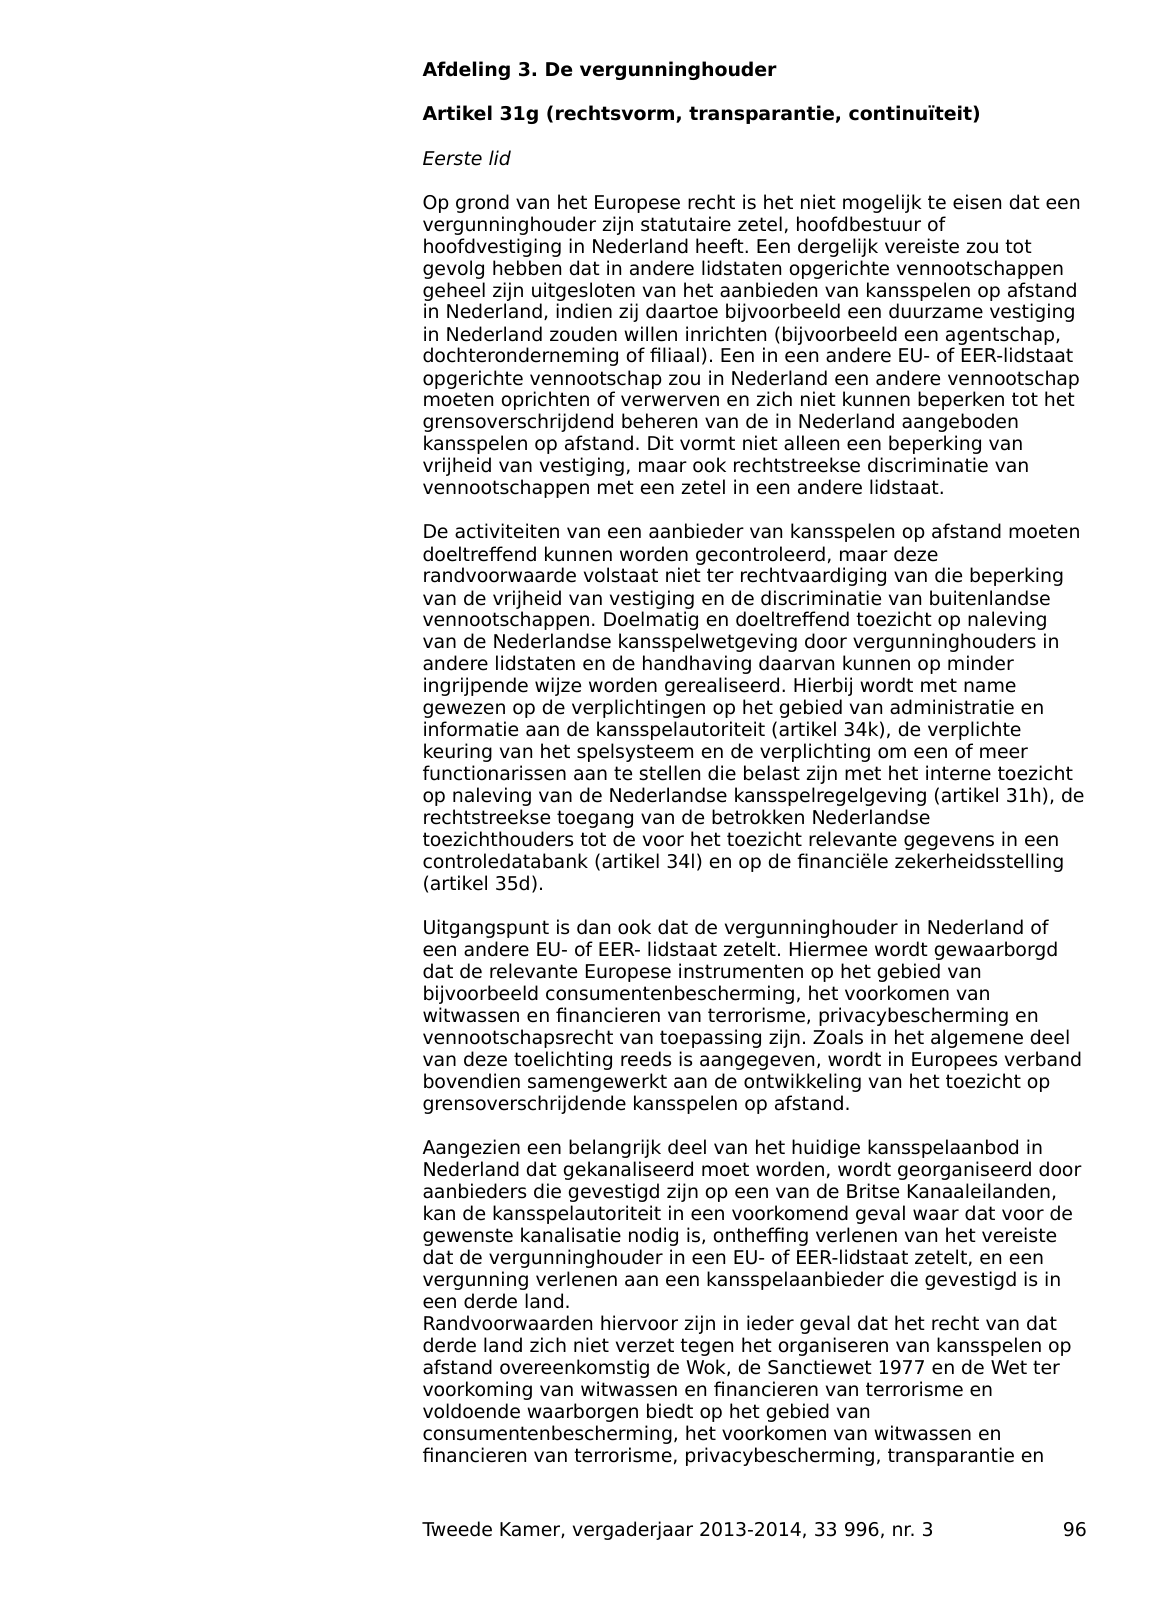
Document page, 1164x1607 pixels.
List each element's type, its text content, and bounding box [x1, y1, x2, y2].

text De activiteiten van een aanbieder van kansspelen op afstand moeten doeltreffend kunnen worden gecontroleerd, maar deze randvoorwaarde volstaat niet ter rechtvaardiging van die beperking van de vrijheid van vestiging en de discriminatie van buitenlandse vennootschappen. Doelmatig en doeltreffend toezicht op naleving van de Nederlandse kansspelwetgeving door vergunninghouders in andere lidstaten en de handhaving daarvan kunnen op minder ingrijpende wijze worden gerealiseerd. Hierbij wordt met name gewezen op de verplichtingen op het gebied van administratie en informatie aan de kansspelautoriteit (artikel 34k), de verplichte keuring van het spelsysteem en de verplichting om een of meer functionarissen aan te stellen die belast zijn met het interne toezicht op naleving van de Nederlandse kansspelregelgeving (artikel 31h), de rechtstreekse toegang van de betrokken Nederlandse toezichthouders tot de voor het toezicht relevante gegevens in een controledatabank (artikel 34l) en op de financiële zekerheidsstelling (artikel 35d). [422, 521, 1087, 895]
text Uitgangspunt is dan ook dat de vergunninghouder in Nederland of een andere EU- of EER- lidstaat zetelt. Hiermee wordt gewaarborgd dat de relevante Europese instrumenten op het gebied van bijvoorbeeld consumentenbescherming, het voorkomen van witwassen en financieren van terrorisme, privacybescherming en vennootschapsrecht van toepassing zijn. Zoals in het algemene deel van deze toelichting reeds is aangegeven, wordt in Europees verband bovendien samengewerkt aan de ontwikkeling van het toezicht op grensoverschrijdende kansspelen op afstand. [422, 917, 1087, 1115]
text Randvoorwaarden hiervoor zijn in ieder geval dat het recht van dat derde land zich niet verzet tegen het organiseren van kansspelen op afstand overeenkomstig de Wok, de Sanctiewet 1977 en de Wet ter voorkoming van witwassen en financieren van terrorisme en voldoende waarborgen biedt op het gebied van consumentenbescherming, het voorkomen van witwassen en financieren van terrorisme, privacybescherming, transparantie en [422, 1313, 1087, 1467]
subtitle Artikel 31g (rechtsvorm, transparantie, continuïteit) [422, 103, 1087, 125]
subtitle Afdeling 3. De vergunninghouder [422, 59, 1087, 81]
subtitle Eerste lid [422, 147, 1087, 169]
text Op grond van het Europese recht is het niet mogelijk te eisen dat een vergunninghouder zijn statutaire zetel, hoofdbestuur of hoofdvestiging in Nederland heeft. Een dergelijk vereiste zou tot gevolg hebben dat in andere lidstaten opgerichte vennootschappen geheel zijn uitgesloten van het aanbieden van kansspelen op afstand in Nederland, indien zij daartoe bijvoorbeeld een duurzame vestiging in Nederland zouden willen inrichten (bijvoorbeeld een agentschap, dochteronderneming of filiaal). Een in een andere EU- of EER-lidstaat opgerichte vennootschap zou in Nederland een andere vennootschap moeten oprichten of verwerven en zich niet kunnen beperken tot het grensoverschrijdend beheren van de in Nederland aangeboden kansspelen op afstand. Dit vormt niet alleen een beperking van vrijheid van vestiging, maar ook rechtstreekse discriminatie van vennootschappen met een zetel in een andere lidstaat. [422, 192, 1087, 499]
text Aangezien een belangrijk deel van het huidige kansspelaanbod in Nederland dat gekanaliseerd moet worden, wordt georganiseerd door aanbieders die gevestigd zijn op een van de Britse Kanaaleilanden, kan de kansspelautoriteit in een voorkomend geval waar dat voor de gewenste kanalisatie nodig is, ontheffing verlenen van het vereiste dat de vergunninghouder in een EU- of EER-lidstaat zetelt, en een vergunning verlenen aan een kansspelaanbieder die gevestigd is in een derde land. [422, 1137, 1087, 1313]
